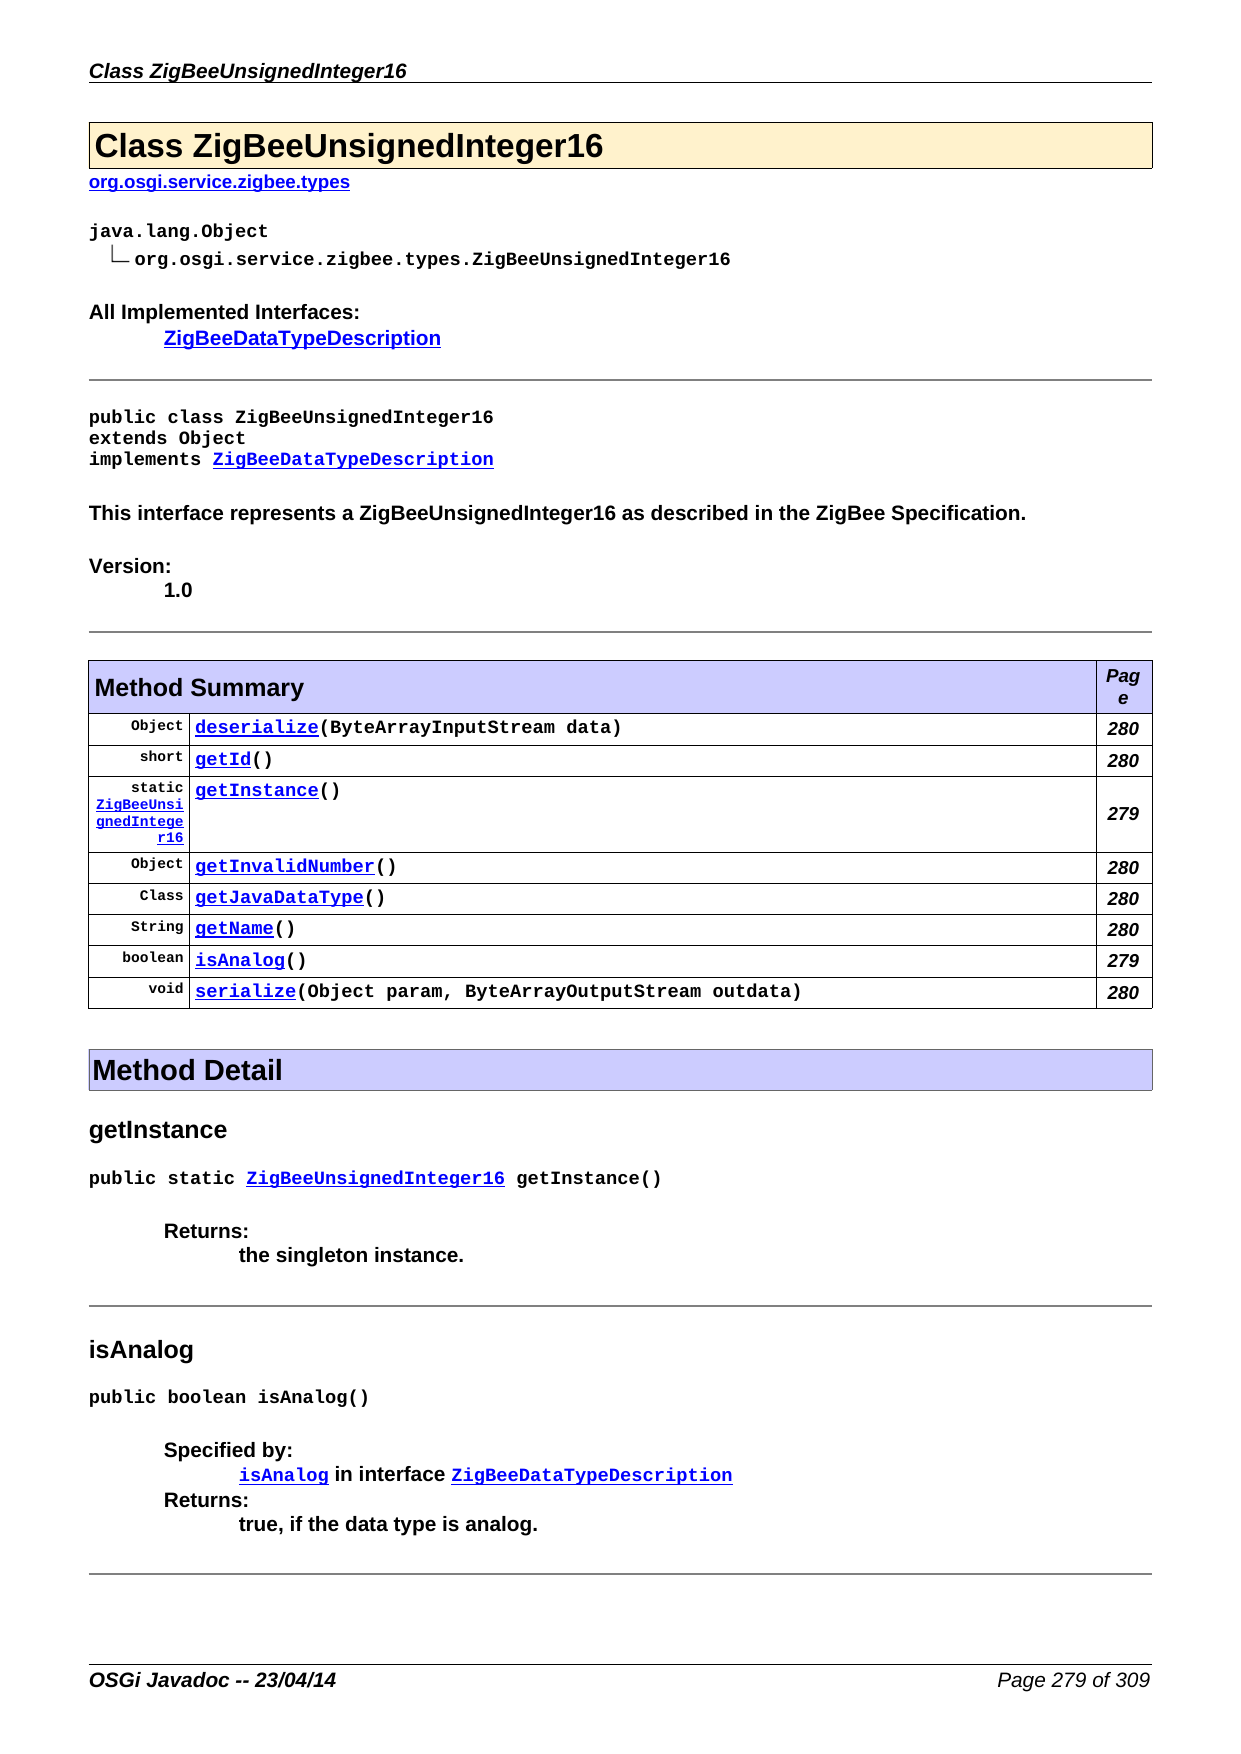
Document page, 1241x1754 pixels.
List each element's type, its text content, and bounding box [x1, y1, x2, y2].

table_cell 280 [1097, 884, 1152, 914]
text public boolean isAnalog() [88, 1388, 1152, 1409]
text public class ZigBeeUnsignedInteger16 [88, 408, 1152, 429]
table_cell Class [89, 884, 189, 914]
table_cell short [89, 746, 189, 776]
table_cell String [89, 915, 189, 945]
table_cell getName() [190, 915, 1096, 945]
text Returns: [163, 1219, 1152, 1243]
text java.lang.Object [88, 222, 1152, 243]
text implements ZigBeeDataTypeDescription [88, 450, 1152, 471]
table_header Page [1097, 661, 1152, 713]
text org.osgi.service.zigbee.types [88, 171, 1152, 193]
table_cell static ZigBeeUnsignedInteger16 [89, 777, 189, 852]
table_cell 280 [1097, 714, 1152, 744]
text 1.0 [163, 578, 1152, 602]
table_cell Object [89, 714, 189, 744]
text Returns: [163, 1487, 1152, 1511]
picture [111, 243, 135, 266]
text Version: [88, 554, 1152, 578]
text isAnalog in interface ZigBeeDataTypeDescription [238, 1462, 1152, 1487]
table_cell getId() [190, 746, 1096, 776]
text org.osgi.service.zigbee.types.ZigBeeUnsignedInteger16 [88, 243, 1152, 271]
subtitle isAnalog [88, 1335, 1152, 1364]
table_cell 279 [1097, 777, 1152, 852]
table_cell void [89, 978, 189, 1008]
text the singleton instance. [238, 1243, 1152, 1267]
subtitle Method Detail [90, 1050, 1152, 1090]
table_cell 280 [1097, 746, 1152, 776]
table_cell isAnalog() [190, 946, 1096, 977]
subtitle Class ZigBeeUnsignedInteger16 [90, 123, 1152, 168]
table_cell deserialize(ByteArrayInputStream data) [190, 714, 1096, 744]
table_cell getInstance() [190, 777, 1096, 852]
text true, if the data type is analog. [238, 1511, 1152, 1535]
table_cell serialize(Object param, ByteArrayOutputStream outdata) [190, 978, 1096, 1008]
table_cell 279 [1097, 946, 1152, 977]
text extends Object [88, 429, 1152, 450]
table_cell 280 [1097, 915, 1152, 945]
table_cell getJavaDataType() [190, 884, 1096, 914]
table_cell 280 [1097, 853, 1152, 883]
text ZigBeeDataTypeDescription [163, 326, 1152, 350]
table_cell getInvalidNumber() [190, 853, 1096, 883]
table_cell boolean [89, 946, 189, 977]
text public static ZigBeeUnsignedInteger16 getInstance() [88, 1168, 1152, 1190]
text This interface represents a ZigBeeUnsignedInteger16 as described in the ZigBee Specification. [88, 501, 1152, 524]
subtitle getInstance [88, 1116, 1152, 1144]
table_cell 280 [1097, 978, 1152, 1008]
text Specified by: [163, 1438, 1152, 1462]
table_header Method Summary [89, 661, 1096, 713]
table_cell Object [89, 853, 189, 883]
subtitle All Implemented Interfaces: [88, 300, 1152, 324]
